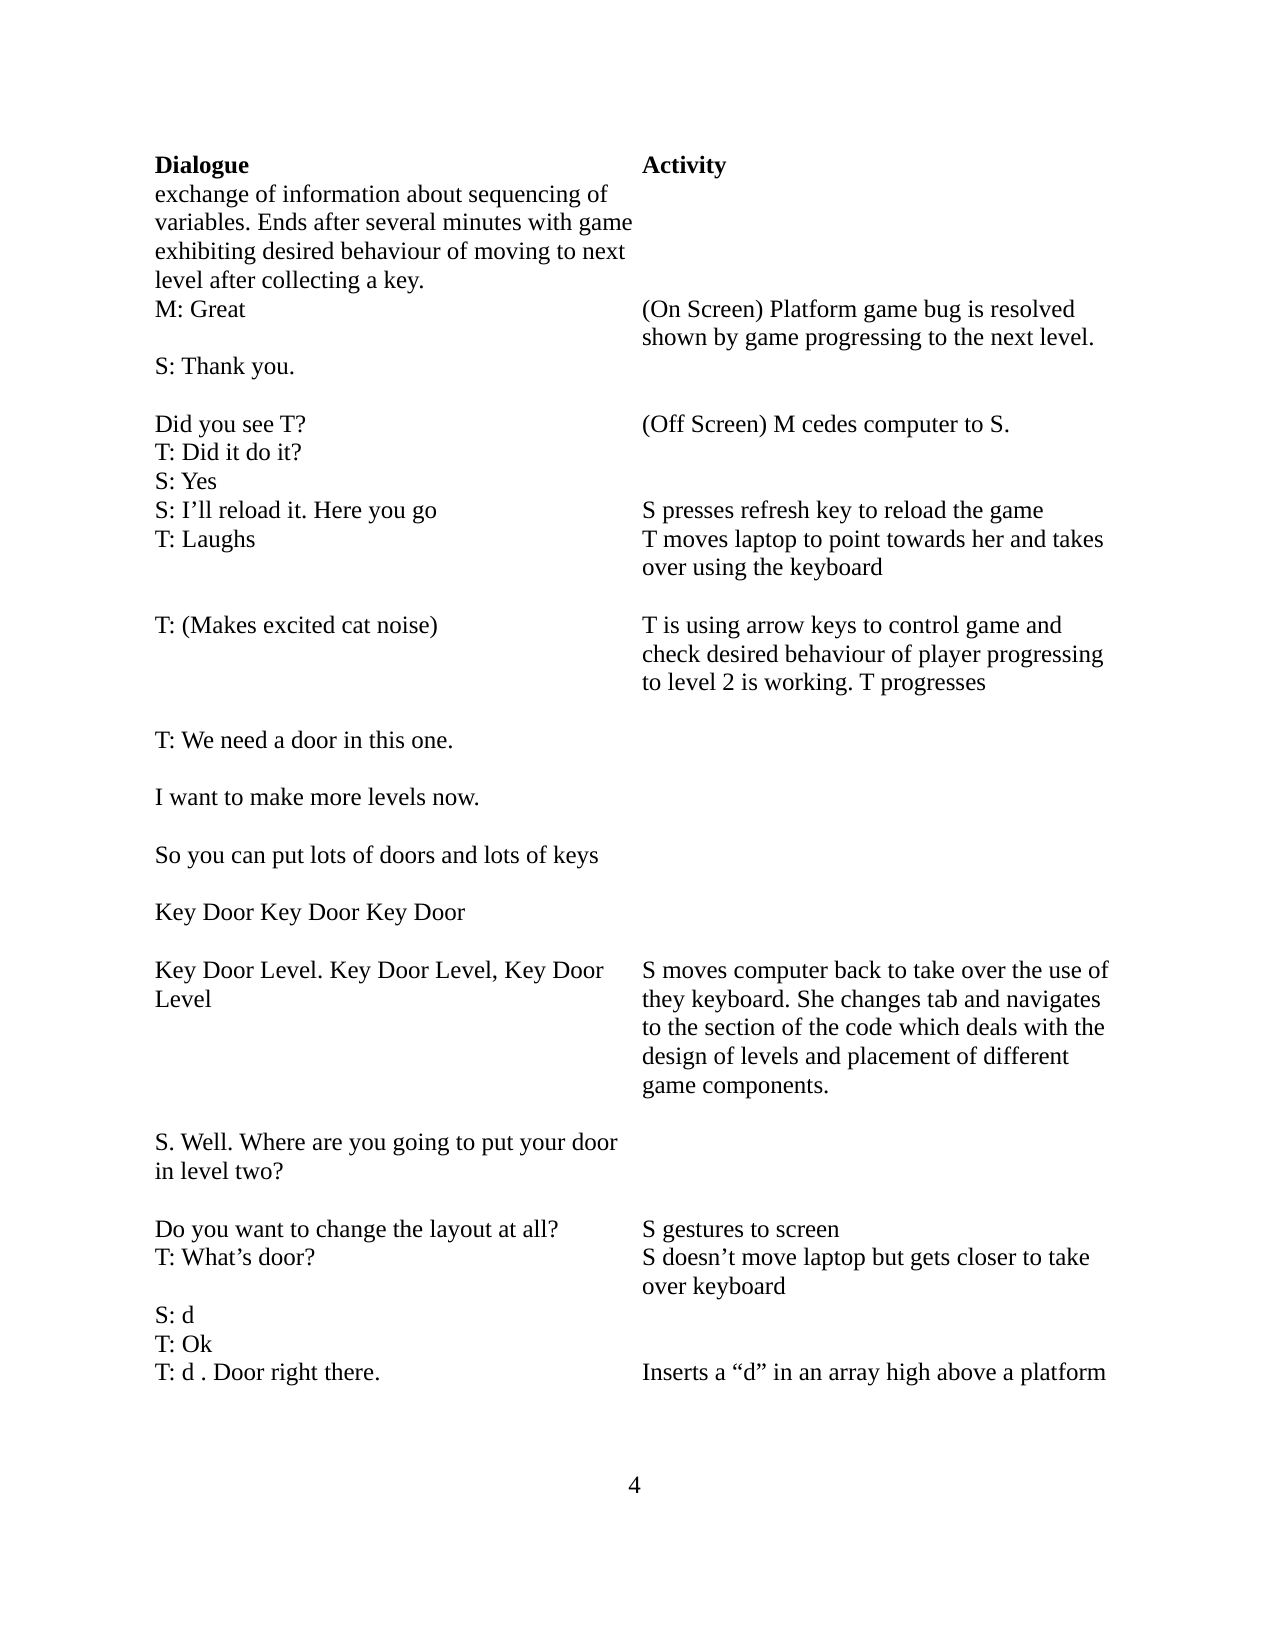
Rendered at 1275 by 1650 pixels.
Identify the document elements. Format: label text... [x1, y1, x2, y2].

table_cell T moves laptop to point towards her and takes over using the keyboard [638, 524, 1125, 581]
table_cell [638, 380, 1125, 409]
table_cell S: Yes [150, 466, 637, 495]
table_cell [638, 581, 1125, 610]
table_cell [150, 1099, 637, 1127]
table_cell [638, 725, 1125, 754]
table_cell [638, 1329, 1125, 1357]
table_cell T: Laughs [150, 524, 637, 581]
table_cell [150, 869, 637, 897]
table_cell [150, 811, 637, 840]
table_cell S gestures to screen [638, 1214, 1125, 1242]
table_cell Key Door Key Door Key Door [150, 898, 637, 926]
table_cell S presses refresh key to reload the game [638, 495, 1125, 524]
table_cell [638, 1386, 1125, 1415]
table_cell T: What’s door? [150, 1243, 637, 1300]
table_cell So you can put lots of doors and lots of keys [150, 840, 637, 869]
table_cell [638, 1128, 1125, 1185]
table_cell [638, 869, 1125, 897]
table_cell [150, 1386, 637, 1415]
table_cell T: d . Door right there. [150, 1358, 637, 1386]
table_cell Key Door Level. Key Door Level, Key Door Level [150, 955, 637, 1099]
table_cell T: Ok [150, 1329, 637, 1357]
table_cell T: (Makes excited cat noise) [150, 610, 637, 696]
table_cell T: We need a door in this one. [150, 725, 637, 754]
table_cell Did you see T? [150, 409, 637, 437]
table_cell S. Well. Where are you going to put your door in level two? [150, 1128, 637, 1185]
table_cell [638, 1185, 1125, 1214]
table_cell [638, 898, 1125, 926]
table_cell [638, 466, 1125, 495]
table_cell [638, 1300, 1125, 1329]
table_cell S: d [150, 1300, 637, 1329]
table_cell (On Screen) Platform game bug is resolved shown by game progressing to the next level. [638, 294, 1125, 351]
table_cell [638, 351, 1125, 380]
table_cell S: I’ll reload it. Here you go [150, 495, 637, 524]
table_cell [638, 811, 1125, 840]
table_cell [638, 179, 1125, 294]
table_cell [150, 380, 637, 409]
table_cell S doesn’t move laptop but gets closer to take over keyboard [638, 1243, 1125, 1300]
table_cell S moves computer back to take over the use of they keyboard. She changes tab and navigates to the section of the code which deals with the design of levels and placement of different game components. [638, 955, 1125, 1099]
table_cell [638, 1099, 1125, 1127]
table_cell T is using arrow keys to control game and check desired behaviour of player progressing to level 2 is working. T progresses [638, 610, 1125, 696]
table_header Dialogue [150, 150, 637, 179]
table_cell exchange of information about sequencing of variables. Ends after several minutes with game exhibiting desired behaviour of moving to next level after collecting a key. [150, 179, 637, 294]
table_cell [150, 754, 637, 782]
table_cell [150, 926, 637, 955]
table_cell [150, 1185, 637, 1214]
table_cell [638, 926, 1125, 955]
table_cell Inserts a “d” in an array high above a platform [638, 1358, 1125, 1386]
table_cell [150, 696, 637, 725]
table_cell [638, 754, 1125, 782]
table_cell [150, 581, 637, 610]
table_cell M: Great [150, 294, 637, 351]
table_cell [638, 696, 1125, 725]
table_cell (Off Screen) M cedes computer to S. [638, 409, 1125, 437]
table_cell I want to make more levels now. [150, 783, 637, 811]
table_cell [638, 840, 1125, 869]
table_cell [638, 783, 1125, 811]
table_cell S: Thank you. [150, 351, 637, 380]
table_cell Do you want to change the layout at all? [150, 1214, 637, 1242]
table_cell T: Did it do it? [150, 438, 637, 466]
table_header Activity [638, 150, 1125, 179]
table_cell [638, 438, 1125, 466]
